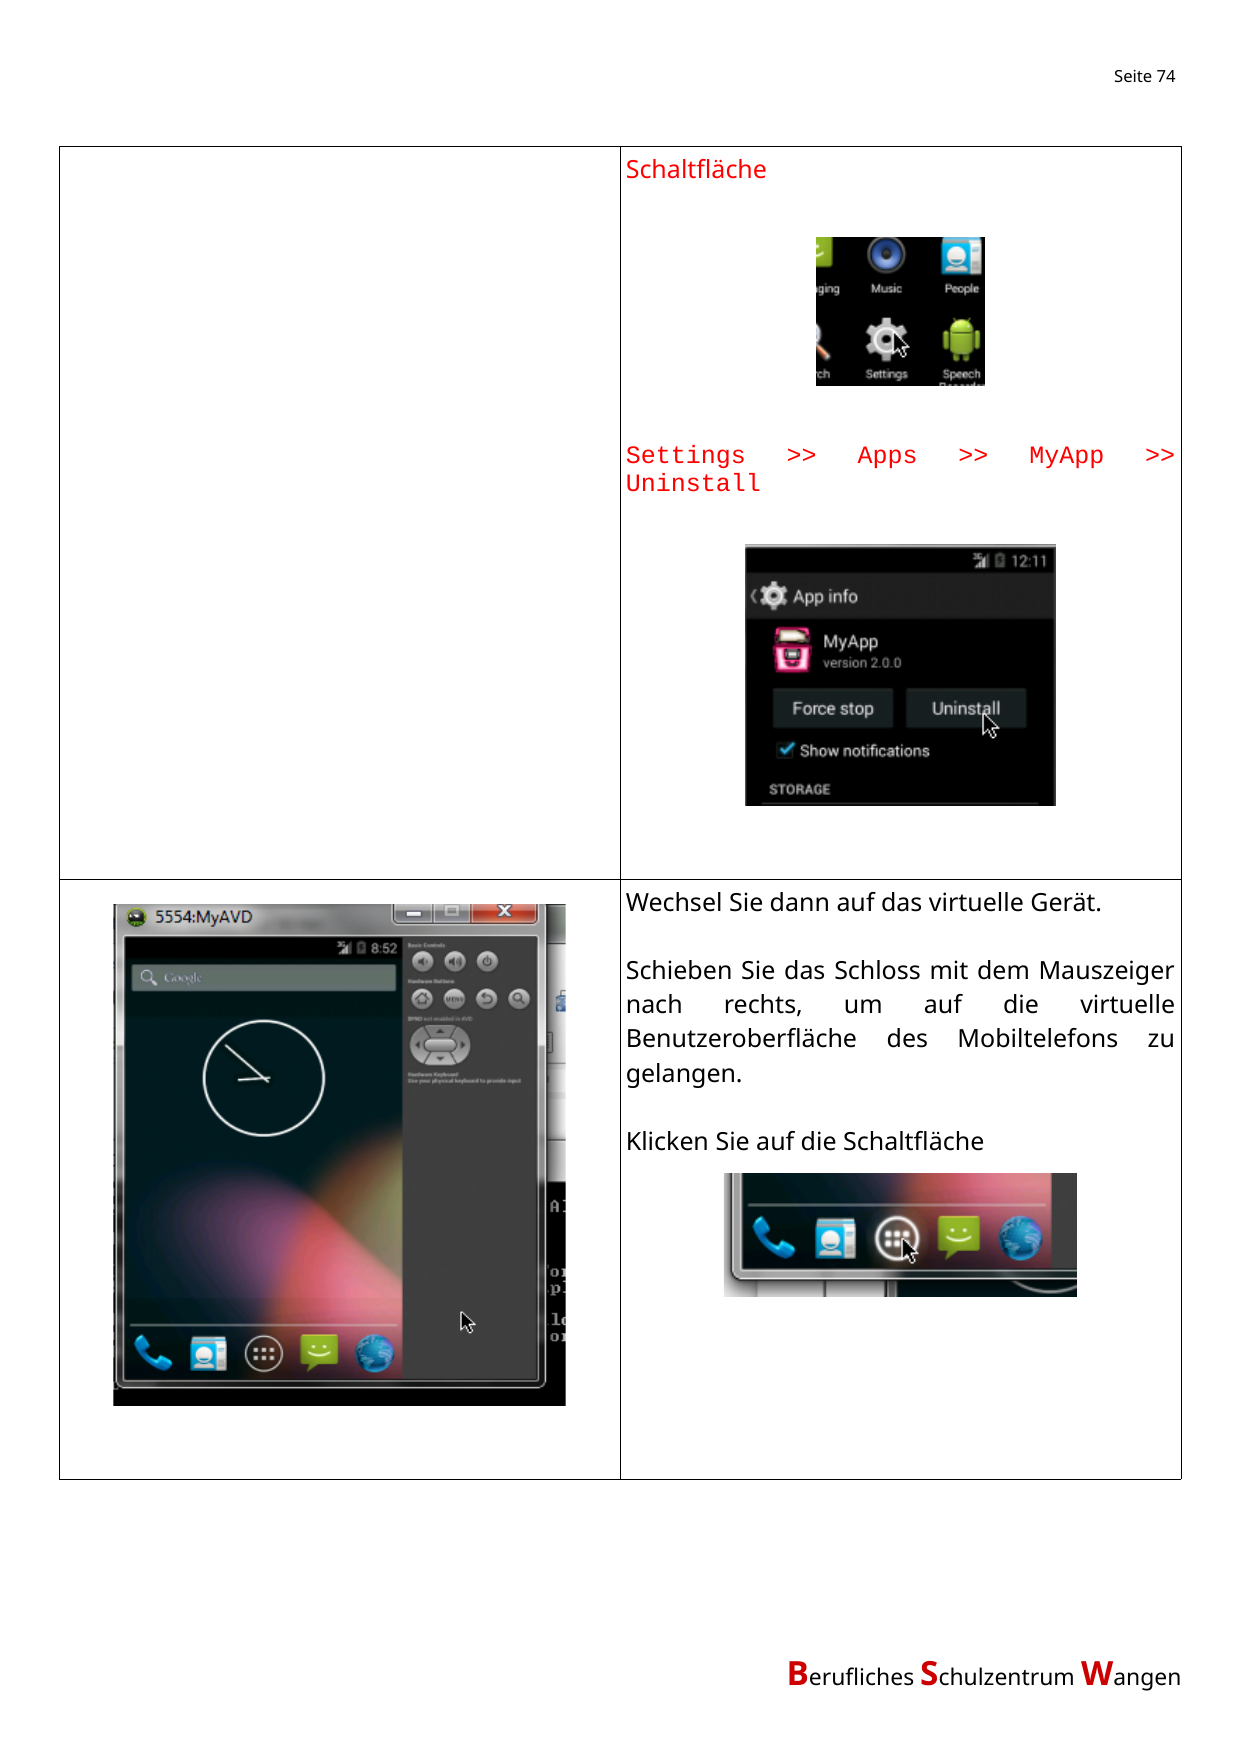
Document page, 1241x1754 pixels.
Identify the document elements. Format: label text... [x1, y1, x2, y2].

table_cell Wechsel Sie dann auf das virtuelle Gerät. Schieben Sie das Schloss mit dem Mauszeiger nach rechts, um auf die virtuelle Benutzeroberfläche des Mobiltelefons zu gelangen. Klicken Sie auf die Schaltfläche [621, 880, 1181, 1479]
picture [745, 544, 1056, 806]
picture [113, 904, 566, 1406]
table_cell [60, 147, 620, 879]
picture [816, 237, 985, 386]
table_cell [60, 880, 620, 1479]
picture [723, 1173, 1077, 1297]
table_cell Schaltfläche Settings >> Apps >> MyApp >> Uninstall [621, 147, 1181, 879]
